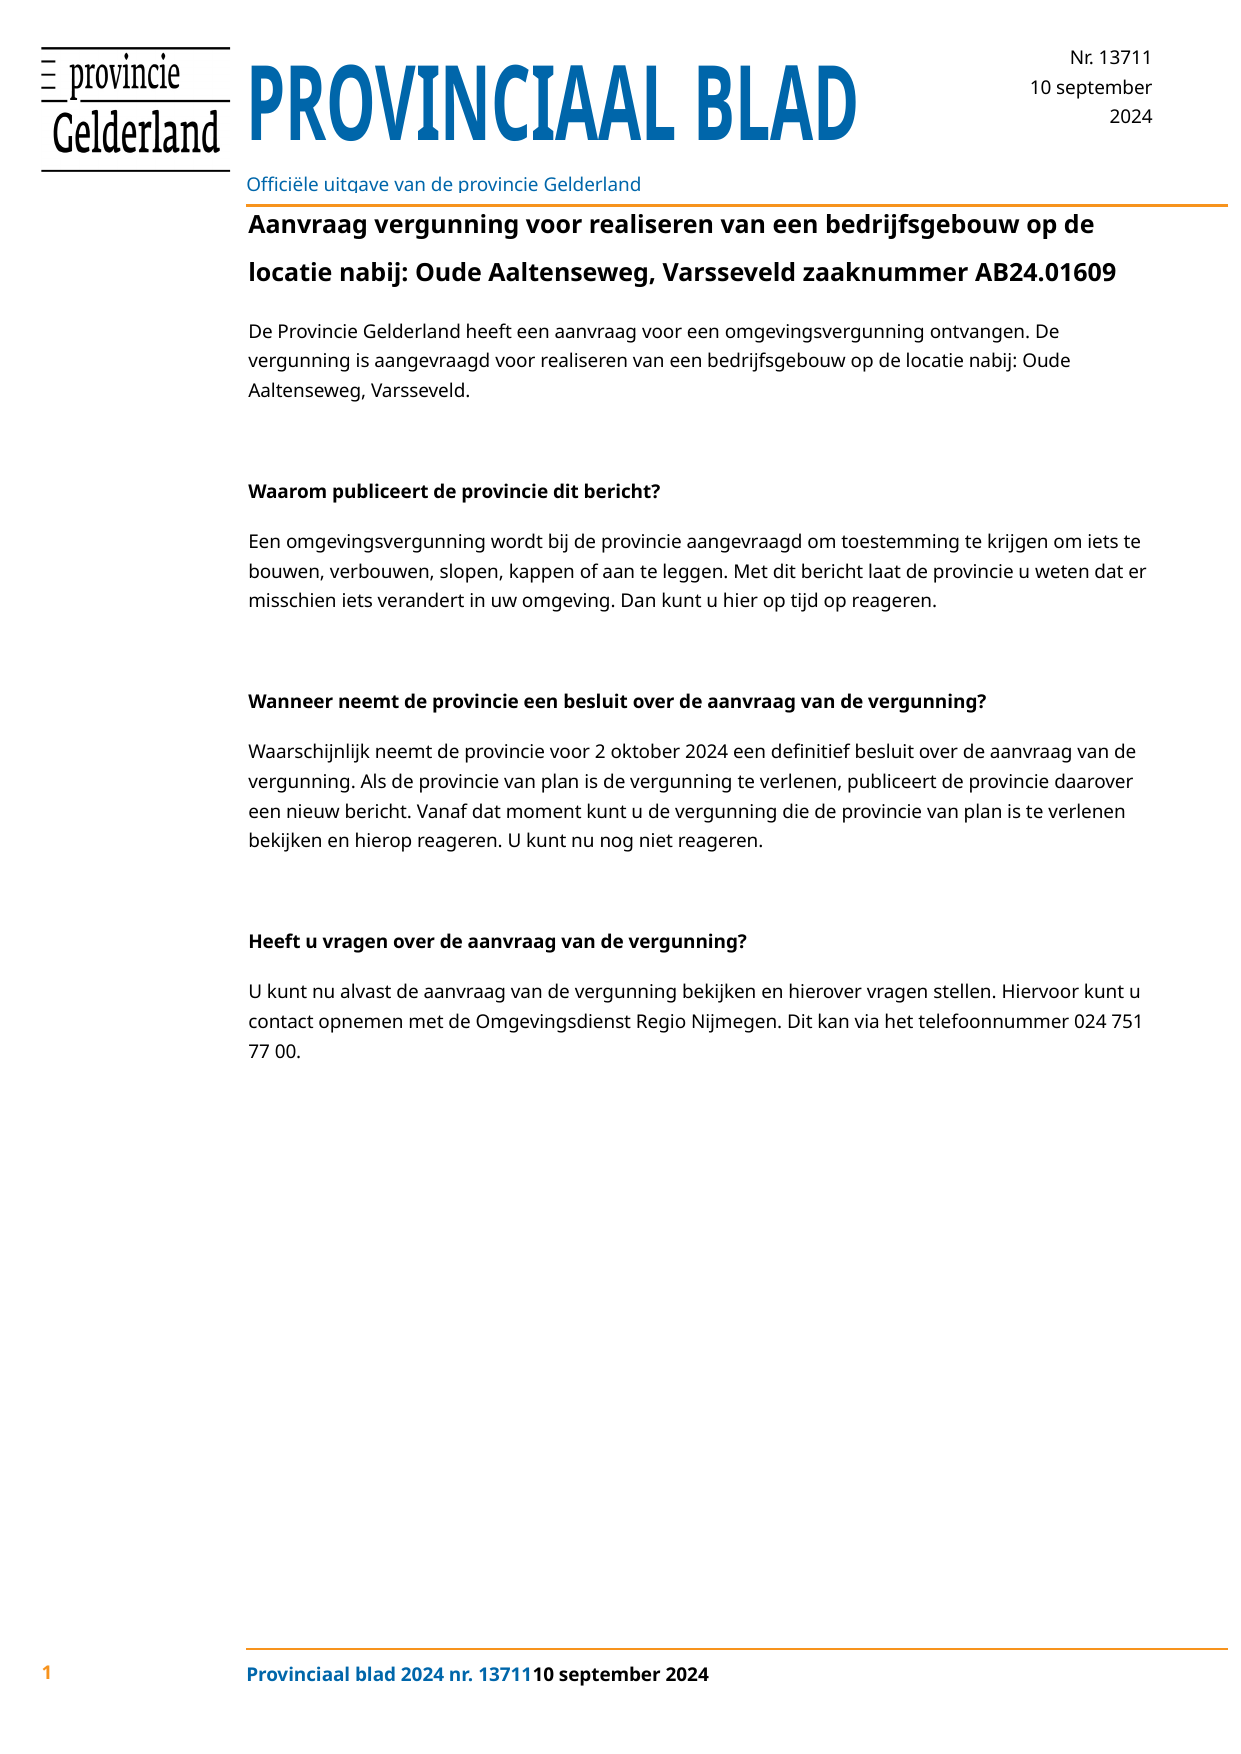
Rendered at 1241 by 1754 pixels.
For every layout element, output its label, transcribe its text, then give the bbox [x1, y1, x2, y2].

text Waarschijnlijk neemt de provincie voor 2 oktober 2024 een definitief besluit over de aanvraag van de vergunning. Als de provincie van plan is de vergunning te verlenen, publiceert de provincie daarover een nieuw bericht. Vanaf dat moment kunt u de vergunning die de provincie van plan is te verlenen bekijken en hierop reageren. U kunt nu nog niet reageren. [248, 739, 1152, 853]
text Waarom publiceert de provincie dit bericht? [248, 478, 1152, 504]
text Aanvraag vergunning voor realiseren van een bedrijfsgebouw op de locatie nabij: Oude Aaltenseweg, Varsseveld zaaknummer AB24.01609 [248, 207, 1152, 288]
text Heeft u vragen over de aanvraag van de vergunning? [248, 928, 1152, 954]
text Wanneer neemt de provincie een besluit over de aanvraag van de vergunning? [248, 688, 1152, 714]
text U kunt nu alvast de aanvraag van de vergunning bekijken en hierover vragen stellen. Hiervoor kunt u contact opnemen met de Omgevingsdienst Regio Nijmegen. Dit kan via het telefoonnummer 024 751 77 00. [248, 979, 1152, 1064]
text Een omgevingsvergunning wordt bij de provincie aangevraagd om toestemming te krijgen om iets te bouwen, verbouwen, slopen, kappen of aan te leggen. Met dit bericht laat de provincie u weten dat er misschien iets verandert in uw omgeving. Dan kunt u hier op tijd op reageren. [248, 528, 1152, 613]
picture [41, 47, 231, 172]
text De Provincie Gelderland heeft een aanvraag voor een omgevingsvergunning ontvangen. De vergunning is aangevraagd voor realiseren van een bedrijfsgebouw op de locatie nabij: Oude Aaltenseweg, Varsseveld. [248, 318, 1152, 403]
